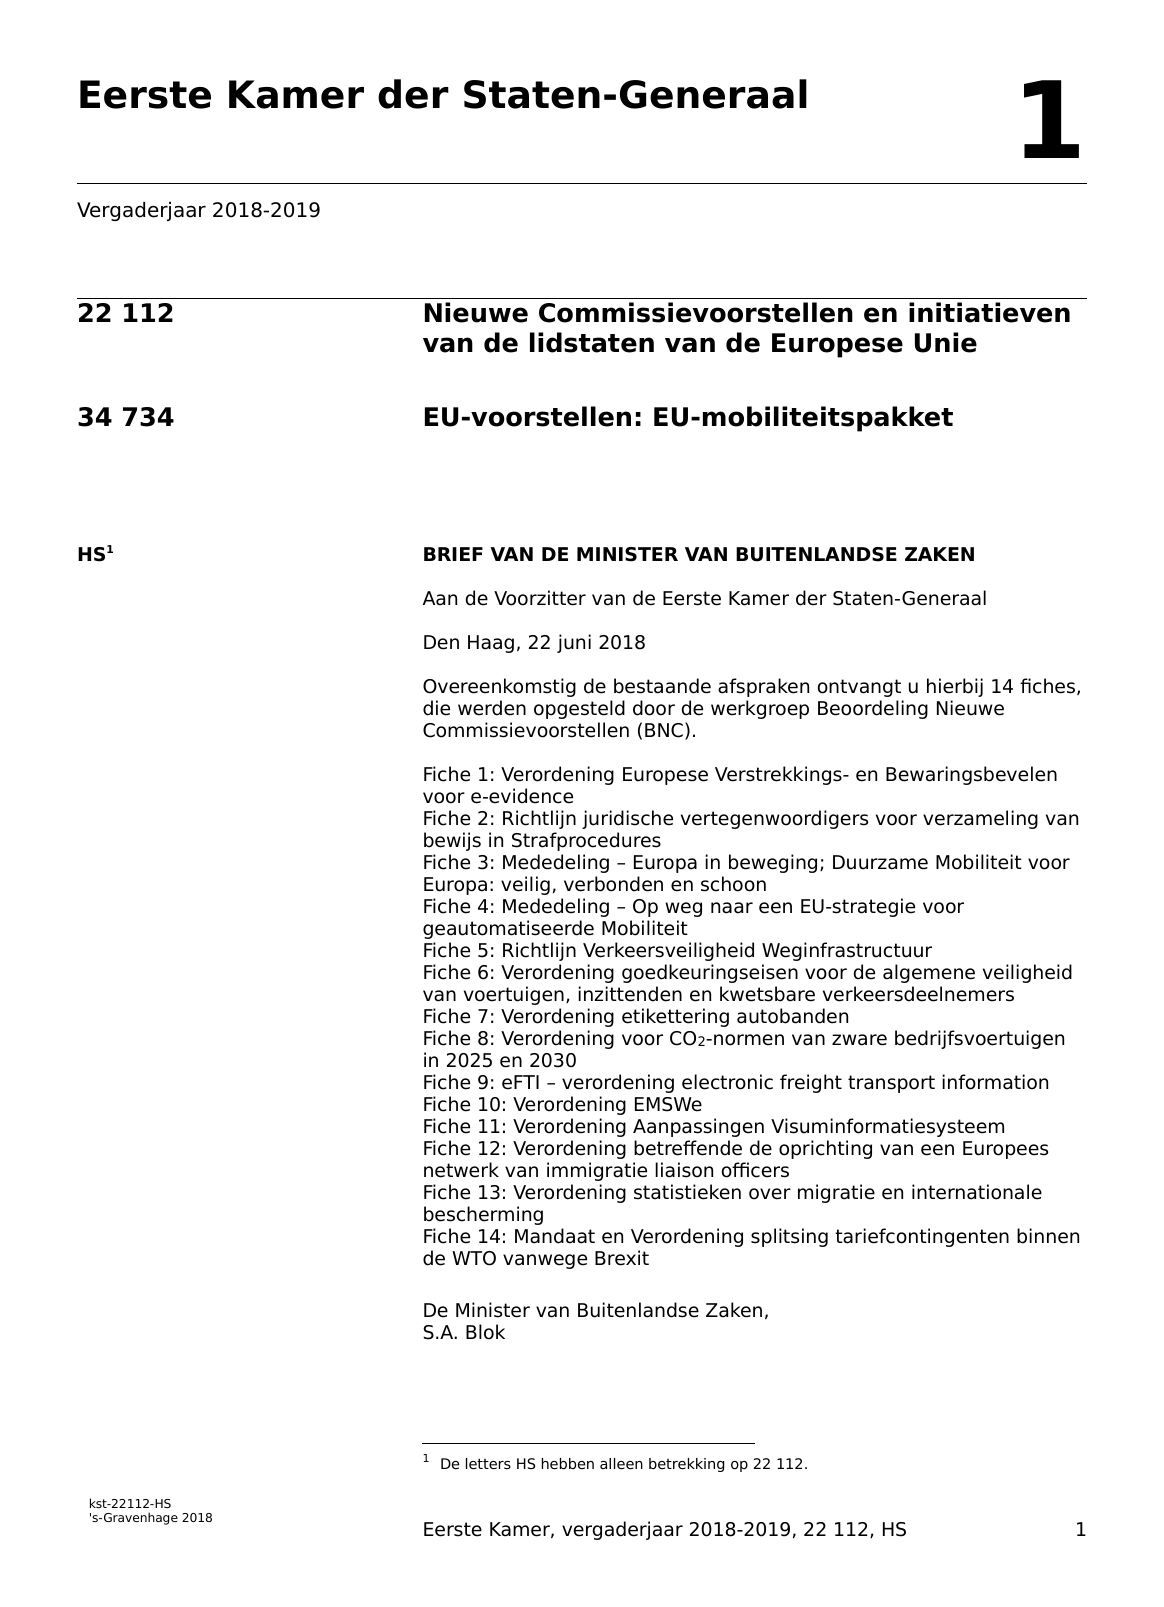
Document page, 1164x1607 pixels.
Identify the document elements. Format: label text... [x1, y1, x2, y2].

text Overeenkomstig de bestaande afspraken ontvangt u hierbij 14 fiches, die werden opgesteld door de werkgroep Beoordeling Nieuwe Commissievoorstellen (BNC). [422, 676, 1087, 742]
text Fiche 2: Richtlijn juridische vertegenwoordigers voor verzameling van bewijs in Strafprocedures [422, 808, 1087, 852]
text Fiche 12: Verordening betreffende de oprichting van een Europees netwerk van immigratie liaison officers [422, 1138, 1087, 1182]
text Den Haag, 22 juni 2018 [422, 632, 1087, 654]
text Fiche 4: Mededeling – Op weg naar een EU-strategie voor geautomatiseerde Mobiliteit [422, 896, 1087, 940]
text Fiche 9: eFTI – verordening electronic freight transport information [422, 1072, 1087, 1094]
text kst-22112-HS [88, 1497, 323, 1511]
subtitle 22 112 Nieuwe Commissievoorstellen en initiatieven van de lidstaten van de Europese Unie [77, 299, 1087, 358]
table_header 1 [886, 59, 1087, 183]
subtitle HS BRIEF VAN DE MINISTER VAN BUITENLANDSE ZAKEN [77, 543, 1087, 565]
text Fiche 7: Verordening etikettering autobanden [422, 1006, 1087, 1028]
subtitle 34 734 EU-voorstellen: EU-mobiliteitspakket [77, 403, 1087, 432]
text Fiche 11: Verordening Aanpassingen Visuminformatiesysteem [422, 1116, 1087, 1138]
text Fiche 6: Verordening goedkeuringseisen voor de algemene veiligheid van voertuigen, inzittenden en kwetsbare verkeersdeelnemers [422, 962, 1087, 1006]
text Fiche 8: Verordening voor CO2-normen van zware bedrijfsvoertuigen in 2025 en 2030 [422, 1028, 1087, 1072]
text Aan de Voorzitter van de Eerste Kamer der Staten-Generaal [422, 588, 1087, 609]
text Fiche 1: Verordening Europese Verstrekkings- en Bewaringsbevelen voor e-evidence [422, 764, 1087, 808]
text Fiche 3: Mededeling – Europa in beweging; Duurzame Mobiliteit voor Europa: veilig, verbonden en schoon [422, 852, 1087, 896]
text Fiche 13: Verordening statistieken over migratie en internationale bescherming [422, 1182, 1087, 1226]
text Fiche 14: Mandaat en Verordening splitsing tariefcontingenten binnen de WTO vanwege Brexit [422, 1226, 1087, 1269]
text Fiche 10: Verordening EMSWe [422, 1094, 1087, 1116]
table_cell Vergaderjaar 2018-2019 [77, 184, 1087, 298]
text De letters HS hebben alleen betrekking op 22 112. [422, 1452, 1087, 1474]
text Fiche 5: Richtlijn Verkeersveiligheid Weginfrastructuur [422, 940, 1087, 962]
text De Minister van Buitenlandse Zaken, S.A. Blok [422, 1299, 1087, 1343]
table_header Eerste Kamer der Staten-Generaal [77, 59, 886, 183]
text 's-Gravenhage 2018 [88, 1511, 323, 1525]
